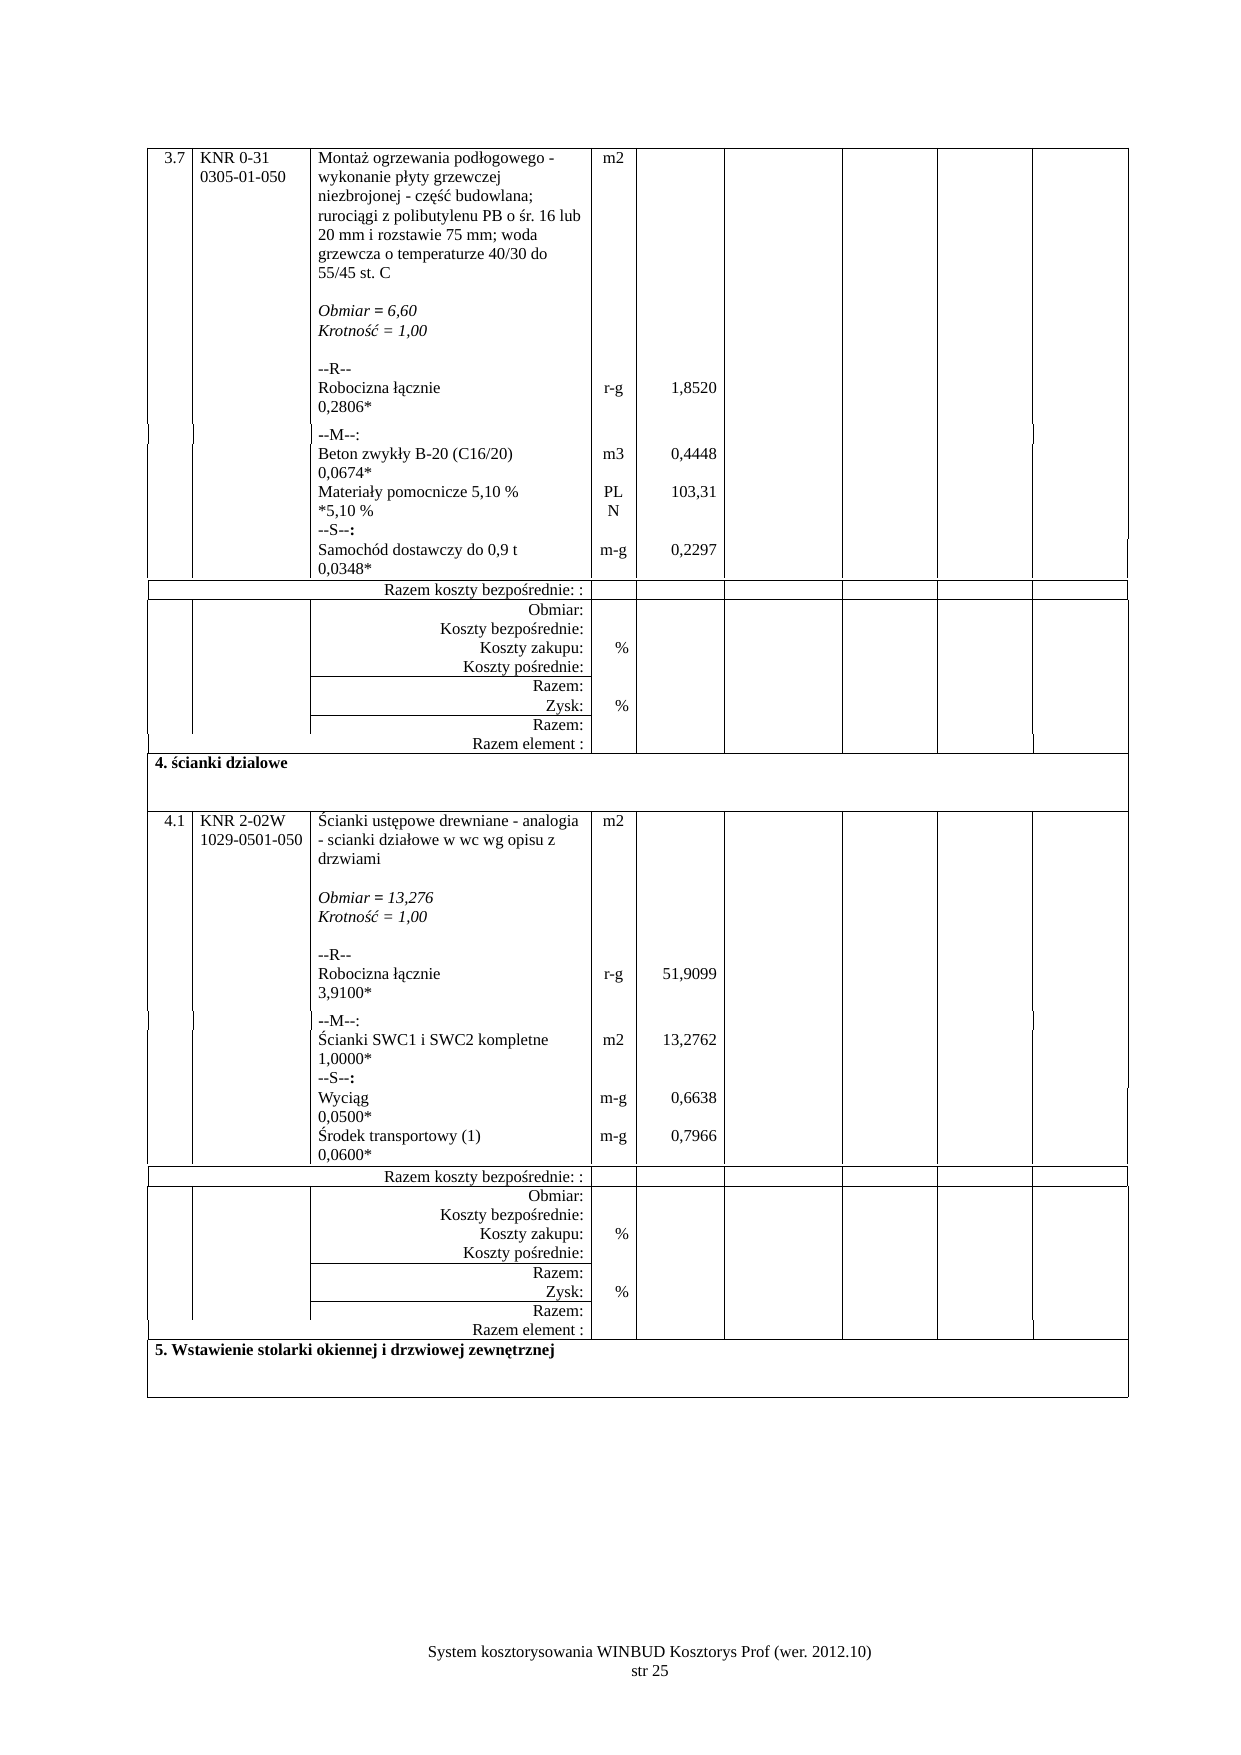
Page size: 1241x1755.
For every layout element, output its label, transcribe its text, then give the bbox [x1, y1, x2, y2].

table_header [938, 734, 1033, 753]
table_header [725, 539, 842, 578]
table_header Wyciąg 0,0500* [311, 1088, 591, 1126]
table_cell [637, 619, 724, 638]
table_header [843, 1167, 937, 1186]
table_cell [1033, 359, 1128, 378]
table_header Razem element : [311, 1320, 591, 1339]
table_header [637, 1011, 724, 1030]
table_cell [148, 1263, 192, 1282]
table_header KNR 2-02W 1029-0501-050 [193, 812, 310, 945]
table_cell [938, 359, 1032, 378]
table_cell [843, 945, 937, 964]
table_cell [725, 657, 842, 676]
table_header [843, 600, 937, 619]
table_header [148, 600, 192, 619]
table_header 0,6638 [637, 1088, 724, 1126]
table_cell [725, 1243, 842, 1262]
table_cell Koszty pośrednie: [311, 657, 591, 676]
table_cell [843, 1243, 937, 1262]
table_cell [637, 1068, 724, 1087]
table_cell [592, 1243, 636, 1262]
table_cell m2 [592, 149, 636, 359]
table_cell [1033, 1126, 1127, 1164]
table_cell [843, 1301, 937, 1320]
table_header [938, 1011, 1033, 1030]
table_cell [1033, 149, 1128, 359]
table_header [938, 1320, 1033, 1339]
table_cell [938, 1126, 1032, 1164]
table_cell [1033, 1224, 1128, 1243]
table_cell [193, 378, 310, 424]
table_cell Materiały pomocnicze 5,10 % *5,10 % [311, 482, 591, 520]
table_cell 0,7966 [637, 1126, 724, 1164]
table_header [592, 734, 636, 753]
table_cell [1033, 695, 1128, 714]
table_cell [592, 359, 636, 378]
table_cell [938, 638, 1032, 657]
table_header Razem koszty bezpośrednie: : [149, 1167, 591, 1186]
table_header 5. Wstawienie stolarki okiennej i drzwiowej zewnętrznej [148, 1340, 1128, 1397]
table_cell [1033, 715, 1128, 734]
table_cell [148, 1224, 192, 1243]
table_header [938, 600, 1032, 619]
table_cell Koszty zakupu: [311, 1224, 591, 1243]
table_cell --S--: [311, 1068, 591, 1087]
table_header [148, 1030, 192, 1068]
table_cell Razem: [311, 1264, 591, 1282]
table_header [148, 539, 192, 578]
table_header [938, 812, 1032, 945]
table_header [149, 1011, 193, 1030]
table_cell [193, 1224, 310, 1243]
table_header m-g [592, 1088, 636, 1126]
table_header [1033, 1088, 1127, 1126]
table_header [938, 444, 1032, 482]
table_cell [725, 1301, 842, 1320]
table_header [149, 734, 193, 753]
table_header [843, 1030, 937, 1068]
table_header [637, 734, 724, 753]
table_cell [148, 520, 192, 539]
table_header [1033, 581, 1127, 599]
table_cell Środek transportowy (1) 0,0600* [311, 1126, 591, 1164]
table_cell Razem: [311, 1302, 591, 1320]
table_header [148, 444, 192, 482]
table_header [725, 424, 842, 443]
table_cell [1033, 1205, 1128, 1224]
table_cell [637, 1224, 724, 1243]
table_cell [843, 1205, 937, 1224]
table_cell [938, 657, 1032, 676]
table_cell [938, 695, 1032, 714]
table_header [149, 424, 193, 443]
table_header [1034, 734, 1128, 753]
table_header 4. ścianki dzialowe [148, 754, 1128, 811]
table_header m-g [592, 539, 636, 578]
table_cell [592, 520, 636, 539]
table_cell [843, 359, 937, 378]
table_cell [725, 638, 842, 657]
table_header [592, 424, 636, 443]
table_header [194, 424, 311, 443]
table_cell 103,31 [637, 482, 724, 520]
table_cell [193, 964, 310, 1011]
table_header [725, 444, 842, 482]
table_cell [637, 520, 724, 539]
table_cell [1033, 1243, 1128, 1262]
table_header [592, 1011, 636, 1030]
table_cell [592, 1068, 636, 1087]
table_cell [843, 1263, 937, 1282]
table_cell [592, 676, 636, 695]
table_cell Koszty bezpośrednie: [311, 619, 591, 638]
table_cell [148, 715, 192, 734]
table_header [149, 1320, 193, 1339]
table_cell [843, 1224, 937, 1243]
table_header m2 [592, 812, 636, 945]
table_cell [938, 520, 1032, 539]
table_cell [148, 378, 192, 424]
table_header [1033, 1186, 1128, 1205]
table_cell [637, 1205, 724, 1224]
table_header [725, 1187, 842, 1205]
table_cell [193, 520, 310, 539]
table_cell Zysk: [311, 695, 591, 714]
table_header [1033, 444, 1128, 482]
table_cell [148, 945, 192, 964]
table_cell [843, 378, 937, 424]
table_cell [148, 638, 192, 657]
table_header [1034, 1011, 1128, 1030]
table_cell [637, 1243, 724, 1262]
table_header [843, 734, 937, 753]
table_cell [938, 1282, 1032, 1301]
table_cell [148, 1243, 192, 1262]
table_cell 51,9099 [637, 964, 724, 1011]
table_cell [637, 359, 724, 378]
table_header [1033, 600, 1128, 619]
table_header [637, 812, 724, 945]
table_cell [193, 359, 310, 378]
table_cell [725, 1282, 842, 1301]
table_header [843, 444, 937, 482]
table_cell [637, 1301, 724, 1320]
table_cell [725, 1263, 842, 1282]
table_cell [148, 1282, 192, 1301]
table_cell r-g [592, 378, 636, 424]
table_cell [938, 378, 1032, 424]
table_cell % [592, 1282, 636, 1301]
table_header Obmiar: [311, 600, 591, 619]
table_header [938, 1187, 1032, 1205]
table_cell --R-- [311, 945, 591, 964]
table_cell [193, 638, 310, 657]
table_cell [148, 964, 192, 1011]
table_cell [637, 715, 724, 734]
table_cell [148, 676, 192, 695]
table_cell [637, 149, 724, 359]
table_cell % [592, 695, 636, 714]
table_cell [148, 1068, 192, 1087]
table_header [725, 1030, 842, 1068]
table_header [1034, 424, 1128, 443]
table_cell [938, 1068, 1032, 1087]
table_cell [592, 1205, 636, 1224]
table_cell [938, 149, 1032, 359]
table_header [725, 1167, 842, 1186]
table_header [1034, 1320, 1128, 1339]
table_header [1033, 539, 1127, 578]
table_header [592, 581, 636, 599]
table_cell [193, 1205, 310, 1224]
table_header [592, 1167, 636, 1186]
table_header [938, 1167, 1032, 1186]
table_cell Razem: [311, 677, 591, 695]
table_cell [938, 715, 1032, 734]
table_cell [637, 945, 724, 964]
table_header Razem element : [311, 734, 591, 753]
table_header --M--: [312, 1011, 591, 1030]
table_cell [193, 1263, 310, 1282]
table_cell [843, 695, 937, 714]
table_header [725, 581, 842, 599]
table_cell 3.7 [148, 149, 192, 359]
table_cell Koszty bezpośrednie: [311, 1205, 591, 1224]
table_header [592, 1187, 636, 1205]
table_cell [1033, 1263, 1128, 1282]
table_cell [725, 1126, 842, 1164]
table_header [843, 1011, 937, 1030]
table_cell [148, 695, 192, 714]
table_cell [592, 657, 636, 676]
table_header [843, 424, 937, 443]
table_cell [193, 1282, 310, 1301]
table_cell [725, 695, 842, 714]
table_header 13,2762 [637, 1030, 724, 1068]
table_header [637, 1187, 724, 1205]
table_cell [938, 1301, 1032, 1320]
table_cell [938, 482, 1032, 520]
table_cell [843, 520, 937, 539]
table_cell Robocizna łącznie 0,2806* [311, 378, 591, 424]
table_header 4.1 [148, 812, 192, 945]
table_cell [193, 1301, 310, 1320]
table_cell Koszty zakupu: [311, 638, 591, 657]
table_header Razem koszty bezpośrednie: : [149, 581, 591, 599]
table_cell [843, 1068, 937, 1087]
table_cell [843, 149, 937, 359]
table_cell [193, 657, 310, 676]
table_cell [1033, 482, 1128, 520]
table_header [637, 600, 724, 619]
table_header [148, 1088, 192, 1126]
table_header --M--: [312, 424, 591, 443]
table_cell [725, 149, 842, 359]
table_cell [1033, 964, 1128, 1011]
table_cell [193, 1243, 310, 1262]
table_cell [148, 359, 192, 378]
table_header [193, 1320, 311, 1339]
table_cell [193, 619, 310, 638]
table_cell [637, 1263, 724, 1282]
table_cell [725, 676, 842, 695]
table_header [637, 1320, 724, 1339]
table_cell r-g [592, 964, 636, 1011]
table_cell [843, 1126, 937, 1164]
table_header [193, 600, 310, 619]
table_cell [843, 1282, 937, 1301]
table_cell [148, 619, 192, 638]
table_cell [193, 1126, 310, 1164]
table_cell % [592, 1224, 636, 1243]
table_header Ścianki SWC1 i SWC2 kompletne 1,0000* [311, 1030, 591, 1068]
table_cell [938, 1243, 1032, 1262]
table_cell [843, 676, 937, 695]
table_header Obmiar: [311, 1187, 591, 1205]
table_header [1033, 1167, 1127, 1186]
table_cell [1033, 1301, 1128, 1320]
table_cell [1033, 657, 1128, 676]
table_cell PLN [592, 482, 636, 520]
table_header [637, 581, 724, 599]
table_header [193, 1088, 310, 1126]
table_header [1033, 812, 1128, 945]
table_header [725, 600, 842, 619]
table_cell [725, 1224, 842, 1243]
table_header [725, 1320, 842, 1339]
table_header [637, 424, 724, 443]
table_header [193, 1187, 310, 1205]
table_header [193, 1030, 310, 1068]
table_cell m-g [592, 1126, 636, 1164]
table_cell [725, 359, 842, 378]
table_header [725, 734, 842, 753]
table_header m2 [592, 1030, 636, 1068]
table_cell [1033, 945, 1128, 964]
table_header [1033, 1030, 1128, 1068]
table_header [148, 1187, 192, 1205]
table_cell [148, 1205, 192, 1224]
table_cell % [592, 638, 636, 657]
table_cell [725, 964, 842, 1011]
table_cell [1033, 520, 1128, 539]
table_cell [843, 482, 937, 520]
table_cell [843, 715, 937, 734]
table_cell [938, 964, 1032, 1011]
table_header Ścianki ustępowe drewniane - analogia - scianki działowe w wc wg opisu z drzwiami Obmiar = 13,276 Krotność = 1,00 [311, 812, 591, 945]
table_header [843, 1088, 937, 1126]
table_cell Koszty pośrednie: [311, 1243, 591, 1262]
table_cell [843, 657, 937, 676]
table_cell --S--: [311, 520, 591, 539]
table_header [843, 539, 937, 578]
table_header [938, 424, 1033, 443]
table_cell 1,8520 [637, 378, 724, 424]
table_cell [1033, 619, 1128, 638]
table_header [725, 812, 842, 945]
table_header Beton zwykły B-20 (C16/20) 0,0674* [311, 444, 591, 482]
table_cell [637, 1282, 724, 1301]
table_cell [843, 638, 937, 657]
table_cell [1033, 638, 1128, 657]
table_cell [592, 619, 636, 638]
table_cell [725, 715, 842, 734]
table_cell [193, 482, 310, 520]
table_header [843, 1187, 937, 1205]
table_cell [1033, 676, 1128, 695]
table_cell [725, 520, 842, 539]
table_cell [843, 964, 937, 1011]
table_cell [637, 638, 724, 657]
table_header [592, 1320, 636, 1339]
table_cell [938, 1224, 1032, 1243]
table_header [193, 734, 311, 753]
table_cell [193, 1068, 310, 1087]
table_cell [148, 482, 192, 520]
table_header [843, 581, 937, 599]
table_cell [1033, 1068, 1128, 1087]
table_header [193, 539, 310, 578]
table_header Samochód dostawczy do 0,9 t 0,0348* [311, 539, 591, 578]
table_cell [592, 945, 636, 964]
table_cell [193, 715, 310, 734]
table_cell [592, 715, 636, 734]
table_cell [725, 945, 842, 964]
table_cell [148, 1126, 192, 1164]
table_header [725, 1011, 842, 1030]
table_header 0,2297 [637, 539, 724, 578]
table_header [843, 1320, 937, 1339]
table_cell [193, 695, 310, 714]
table_cell [938, 676, 1032, 695]
table_cell [193, 945, 310, 964]
table_cell Razem: [311, 716, 591, 734]
table_header [725, 1088, 842, 1126]
table_cell [637, 676, 724, 695]
table_header m3 [592, 444, 636, 482]
table_cell [725, 482, 842, 520]
table_header [194, 1011, 311, 1030]
table_cell --R-- [311, 359, 591, 378]
table_cell [148, 1301, 192, 1320]
table_cell Robocizna łącznie 3,9100* [311, 964, 591, 1011]
table_cell [938, 945, 1032, 964]
table_header 0,4448 [637, 444, 724, 482]
table_cell [843, 619, 937, 638]
table_header [637, 1167, 724, 1186]
table_cell [637, 657, 724, 676]
table_cell [1033, 1282, 1128, 1301]
table_header [938, 1030, 1032, 1068]
table_header [938, 1088, 1032, 1126]
table_cell [1033, 378, 1128, 424]
table_cell [592, 1263, 636, 1282]
table_cell [938, 1205, 1032, 1224]
table_cell [938, 1263, 1032, 1282]
table_cell [193, 676, 310, 695]
table_cell [592, 1301, 636, 1320]
table_cell [725, 1068, 842, 1087]
table_cell [148, 657, 192, 676]
table_cell [725, 1205, 842, 1224]
table_cell Montaż ogrzewania podłogowego - wykonanie płyty grzewczej niezbrojonej - część budowlana; rurociągi z polibutylenu PB o śr. 16 lub 20 mm i rozstawie 75 mm; woda grzewcza o temperaturze 40/30 do 55/45 st. C Obmiar = 6,60 Krotność = 1,00 [311, 149, 591, 359]
table_header [938, 539, 1032, 578]
table_cell KNR 0-31 0305-01-050 [193, 149, 310, 359]
table_header [938, 581, 1032, 599]
table_cell [637, 695, 724, 714]
table_header [592, 600, 636, 619]
table_header [843, 812, 937, 945]
table_cell [725, 378, 842, 424]
table_cell [938, 619, 1032, 638]
table_cell Zysk: [311, 1282, 591, 1301]
table_header [193, 444, 310, 482]
table_cell [725, 619, 842, 638]
